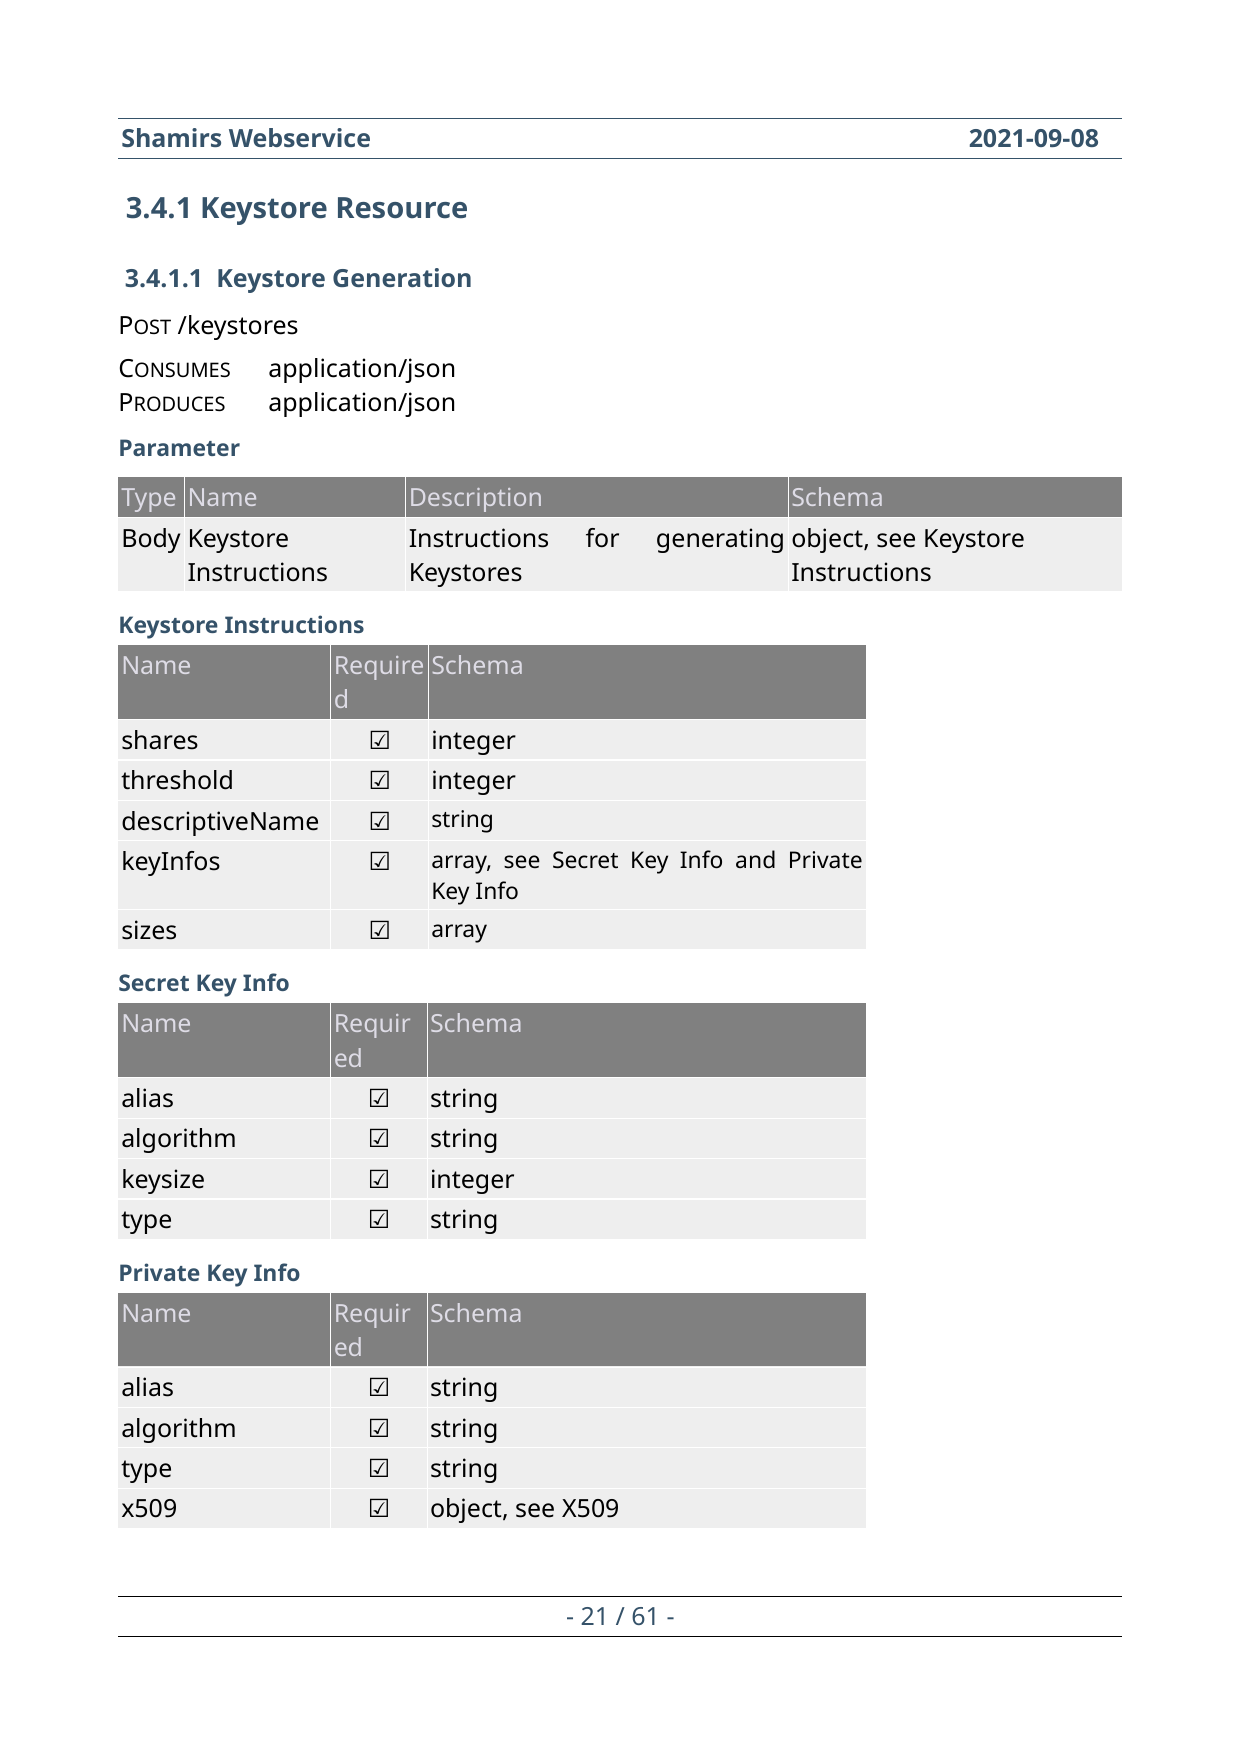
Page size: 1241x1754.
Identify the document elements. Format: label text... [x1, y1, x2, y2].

text Secret Key Info [118, 967, 1122, 998]
table_cell type [118, 1448, 330, 1488]
table_cell ☑ [331, 1119, 427, 1158]
table_cell x509 [118, 1489, 330, 1528]
table_cell string [429, 801, 866, 840]
table_cell integer [428, 1159, 866, 1198]
table_cell keyInfos [118, 841, 330, 909]
table_cell object, see Keystore Instructions [789, 518, 1122, 591]
table_cell sizes [118, 910, 330, 949]
table_cell Keystore Instructions [185, 518, 405, 591]
table_header Required [331, 1293, 427, 1366]
table_cell keysize [118, 1159, 330, 1198]
table_header Name [118, 645, 330, 719]
table_cell integer [429, 720, 866, 759]
table_header Name [118, 1293, 330, 1366]
table_cell string [428, 1368, 866, 1407]
table_cell object, see X509 [428, 1489, 866, 1528]
table_cell array, see Secret Key Info and Private Key Info [429, 841, 866, 909]
table_cell string [428, 1448, 866, 1488]
table_header Type [118, 477, 184, 517]
table_header Name [118, 1003, 330, 1077]
table_header Description [406, 477, 788, 517]
table_cell alias [118, 1368, 330, 1407]
table_cell ☑ [331, 1368, 427, 1407]
table_cell ☑ [331, 761, 428, 800]
table_cell ☑ [331, 1159, 427, 1198]
table_cell integer [429, 761, 866, 800]
text Private Key Info [118, 1257, 1122, 1288]
subtitle Keystore Generation [118, 261, 1122, 295]
table_header Required [331, 645, 428, 719]
table_header Schema [789, 477, 1122, 517]
table_cell ☑ [331, 1200, 427, 1239]
table_cell descriptiveName [118, 801, 330, 840]
table_header Schema [429, 645, 866, 719]
table_cell ☑ [331, 841, 428, 909]
text Keystore Instructions [118, 609, 1122, 640]
table_cell ☑ [331, 720, 428, 759]
table_cell shares [118, 720, 330, 759]
table_cell ☑ [331, 801, 428, 840]
table_cell string [428, 1200, 866, 1239]
table_cell type [118, 1200, 330, 1239]
table_cell ☑ [331, 1448, 427, 1488]
table_cell string [428, 1078, 866, 1118]
table_cell Body [118, 518, 184, 591]
table_cell array [429, 910, 866, 949]
table_cell string [428, 1408, 866, 1447]
table_cell ☑ [331, 1078, 427, 1118]
table_header Schema [428, 1293, 866, 1366]
table_cell string [428, 1119, 866, 1158]
table_cell alias [118, 1078, 330, 1118]
table_cell threshold [118, 761, 330, 800]
table_cell algorithm [118, 1408, 330, 1447]
table_cell algorithm [118, 1119, 330, 1158]
table_header Schema [428, 1003, 866, 1077]
text Produces application/json [118, 384, 1122, 418]
table_header Required [331, 1003, 427, 1077]
table_header Name [185, 477, 405, 517]
text Parameter [118, 432, 1122, 463]
text Post /keystores [118, 307, 1122, 341]
text Consumes application/json [118, 350, 1122, 384]
table_cell Instructions for generating Keystores [406, 518, 788, 591]
table_cell ☑ [331, 1408, 427, 1447]
subtitle Keystore Resource [118, 188, 1122, 227]
table_cell ☑ [331, 910, 428, 949]
table_cell ☑ [331, 1489, 427, 1528]
